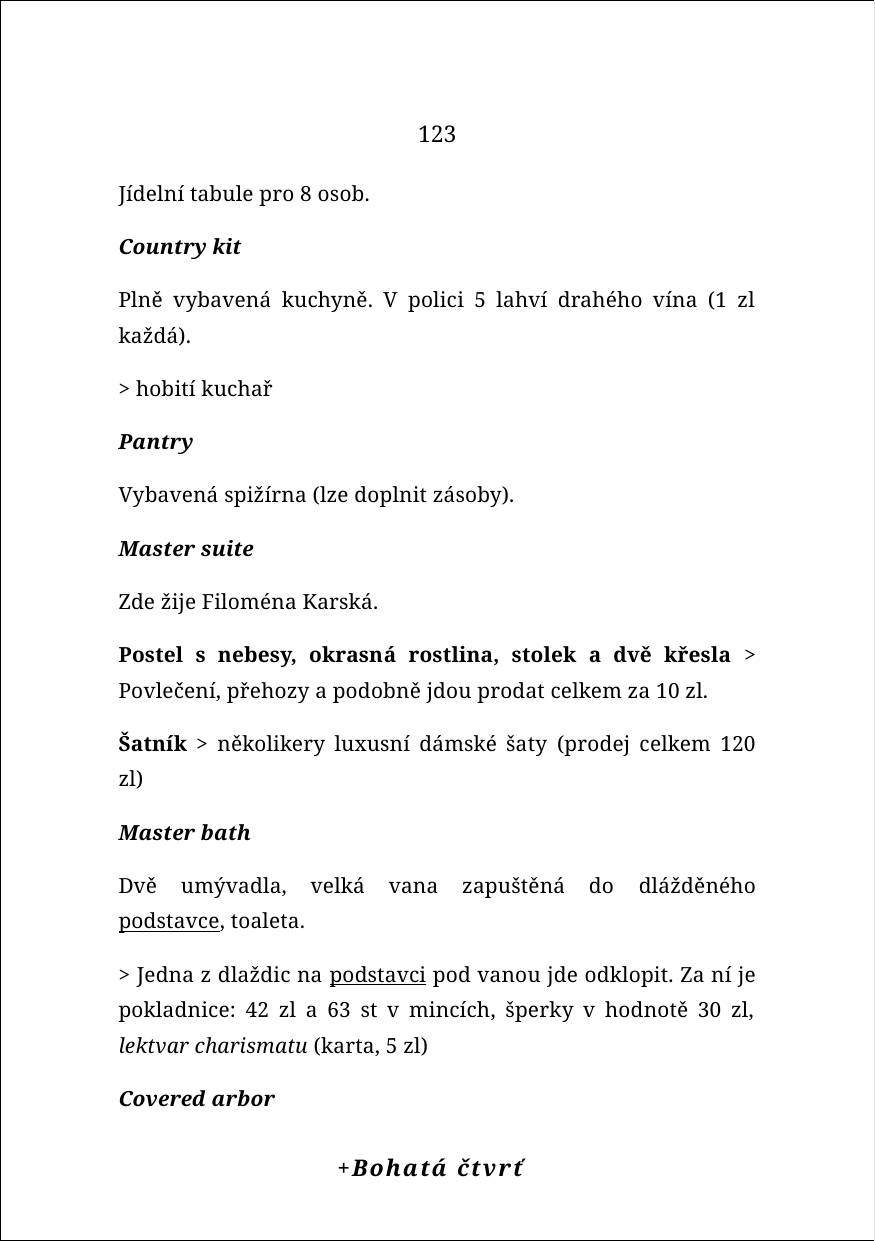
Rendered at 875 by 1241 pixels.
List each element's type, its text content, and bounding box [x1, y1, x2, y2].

text > hobití kuchař [118, 374, 756, 403]
text Zde žije Filoména Karská. [118, 587, 756, 616]
text Master bath [118, 818, 756, 846]
text Dvě umývadla, velká vana zapuštěná do dlážděného podstavce, toaleta. [118, 871, 756, 935]
text Pantry [118, 427, 756, 456]
text Plně vybavená kuchyně. V polici 5 lahví drahého vína (1 zl každá). [118, 285, 756, 349]
text Vybavená spižírna (lze doplnit zásoby). [118, 481, 756, 509]
text Master suite [118, 534, 756, 562]
text Šatník > několikery luxusní dámské šaty (prodej celkem 120 zl) [118, 729, 756, 793]
text > Jedna z dlaždic na podstavci pod vanou jde odklopit. Za ní je pokladnice: 42 zl a 63 st v mincích, šperky v hodnotě 30 zl, lektvar charismatu (karta, 5 zl) [118, 960, 756, 1059]
text Covered arbor [118, 1084, 756, 1112]
text Jídelní tabule pro 8 osob. [118, 179, 756, 207]
text Postel s nebesy, okrasná rostlina, stolek a dvě křesla > Povlečení, přehozy a podobně jdou prodat celkem za 10 zl. [118, 640, 756, 704]
text Country kit [118, 232, 756, 261]
